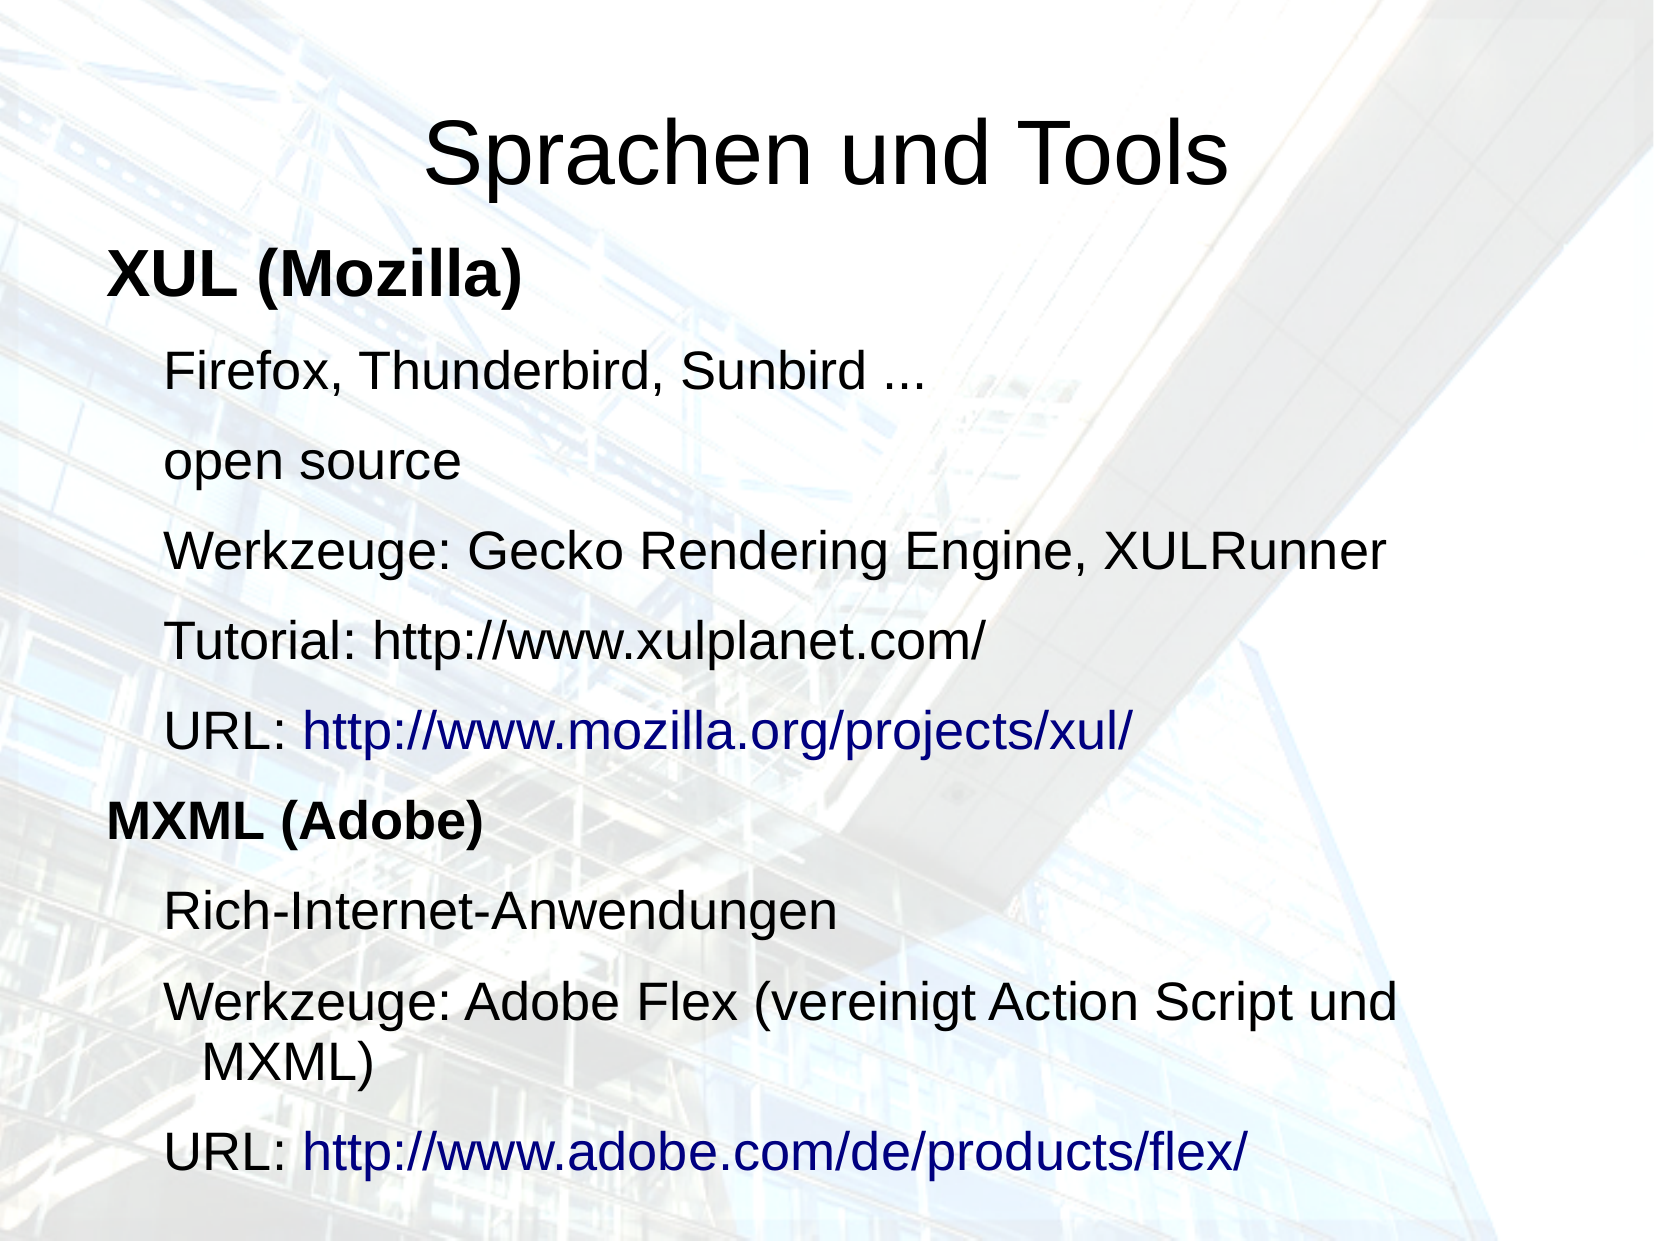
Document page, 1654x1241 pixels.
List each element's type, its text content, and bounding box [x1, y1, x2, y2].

picture [0, 0, 1654, 1241]
list XUL (Mozilla) Firefox, Thunderbird, Sunbird ... open source Werkzeuge: Gecko Rendering Engine, XULRunner Tutorial: http://www.xulplanet.com/ URL: http://www.mozilla.org/projects/xul/ MXML (Adobe) Rich-Internet-Anwendungen Werkzeuge: Adobe Flex (vereinigt Action Script und MXML) URL: http://www.adobe.com/de/products/flex/ [88, 236, 1577, 1211]
title Sprachen und Tools [82, 56, 1571, 250]
